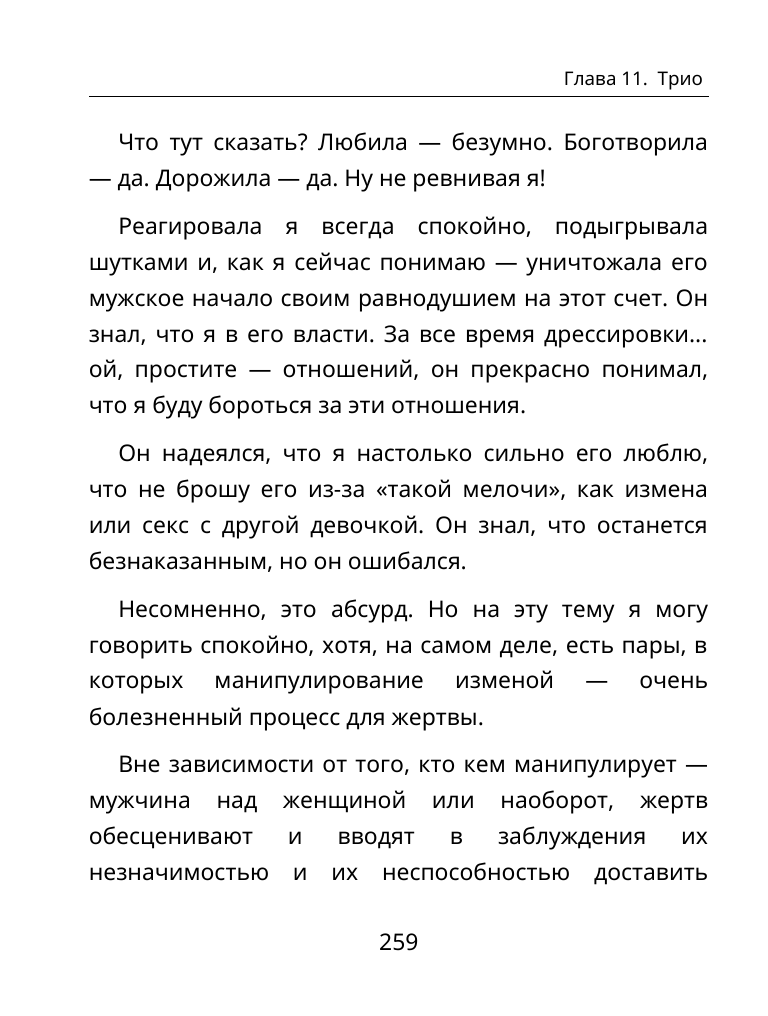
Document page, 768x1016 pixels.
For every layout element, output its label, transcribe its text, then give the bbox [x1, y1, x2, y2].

text Реагировала я всегда спокойно, подыгрывала шутками и, как я сейчас понимаю — уничтожала его мужское начало своим равнодушием на этот счет. Он знал, что я в его власти. За все время дрессировки... ой, простите — отношений, он прекрасно понимал, что я буду бороться за эти отношения. [88, 210, 709, 421]
text Несомненно, это абсурд. Но на эту тему я могу говорить спокойно, хотя, на самом деле, есть пары, в которых манипулирование изменой — очень болезненный процесс для жертвы. [88, 593, 709, 732]
text Что тут сказать? Любила — безумно. Боготворила — да. Дорожила — да. Ну не ревнивая я! [88, 126, 709, 193]
text Он надеялся, что я настолько сильно его люблю, что не брошу его из-за «такой мелочи», как измена или секс с другой девочкой. Он знал, что останется безнаказанным, но он ошибался. [88, 437, 709, 576]
text Вне зависимости от того, кто кем манипулирует — мужчина над женщиной или наоборот, жертв обесценивают и вводят в заблуждения их незначимостью и их неспособностью доставить [88, 748, 709, 887]
